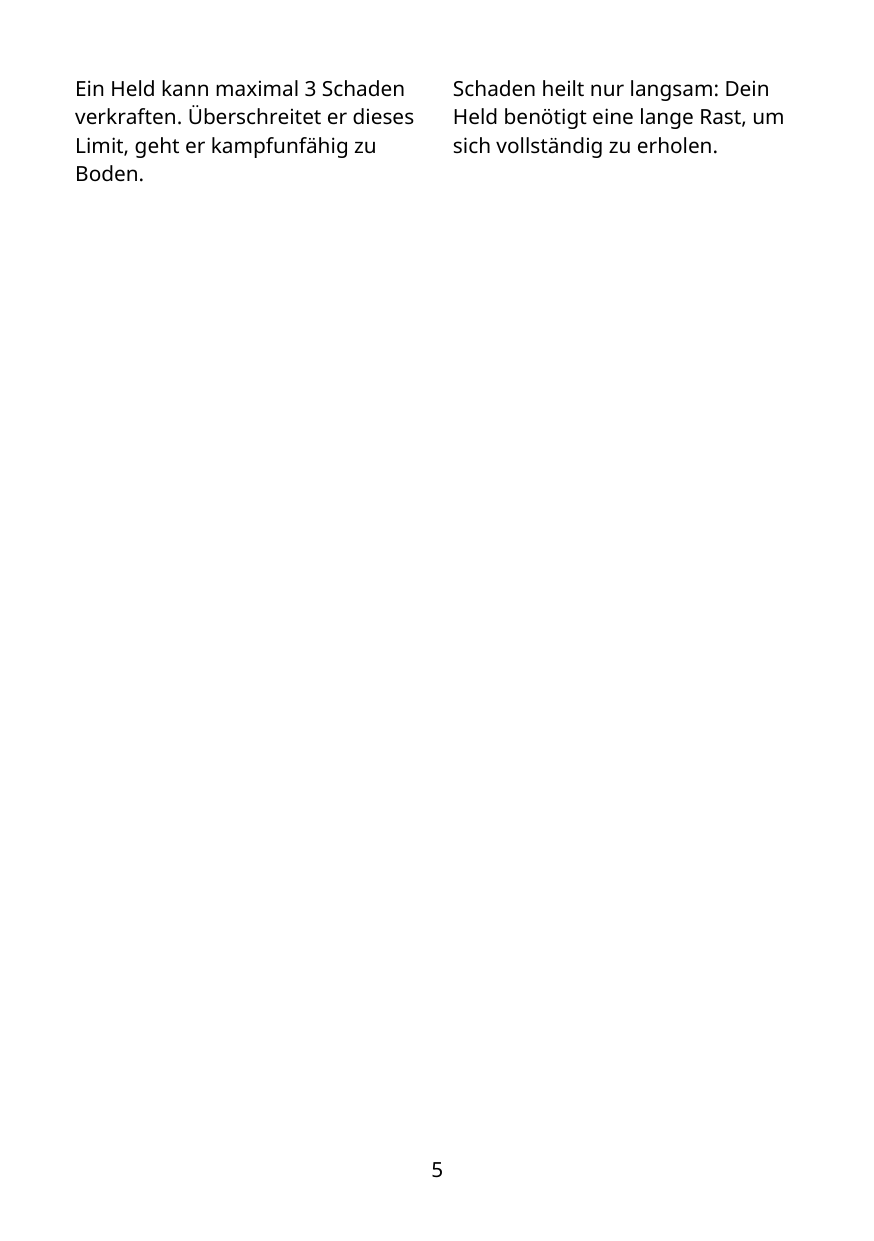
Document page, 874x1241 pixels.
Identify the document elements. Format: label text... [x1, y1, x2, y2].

text Schaden heilt nur langsam: Dein Held benötigt eine lange Rast, um sich vollständig zu erholen. [453, 74, 799, 159]
text Ein Held kann maximal 3 Schaden verkraften. Überschreitet er dieses Limit, geht er kampfunfähig zu Boden. [75, 74, 421, 188]
